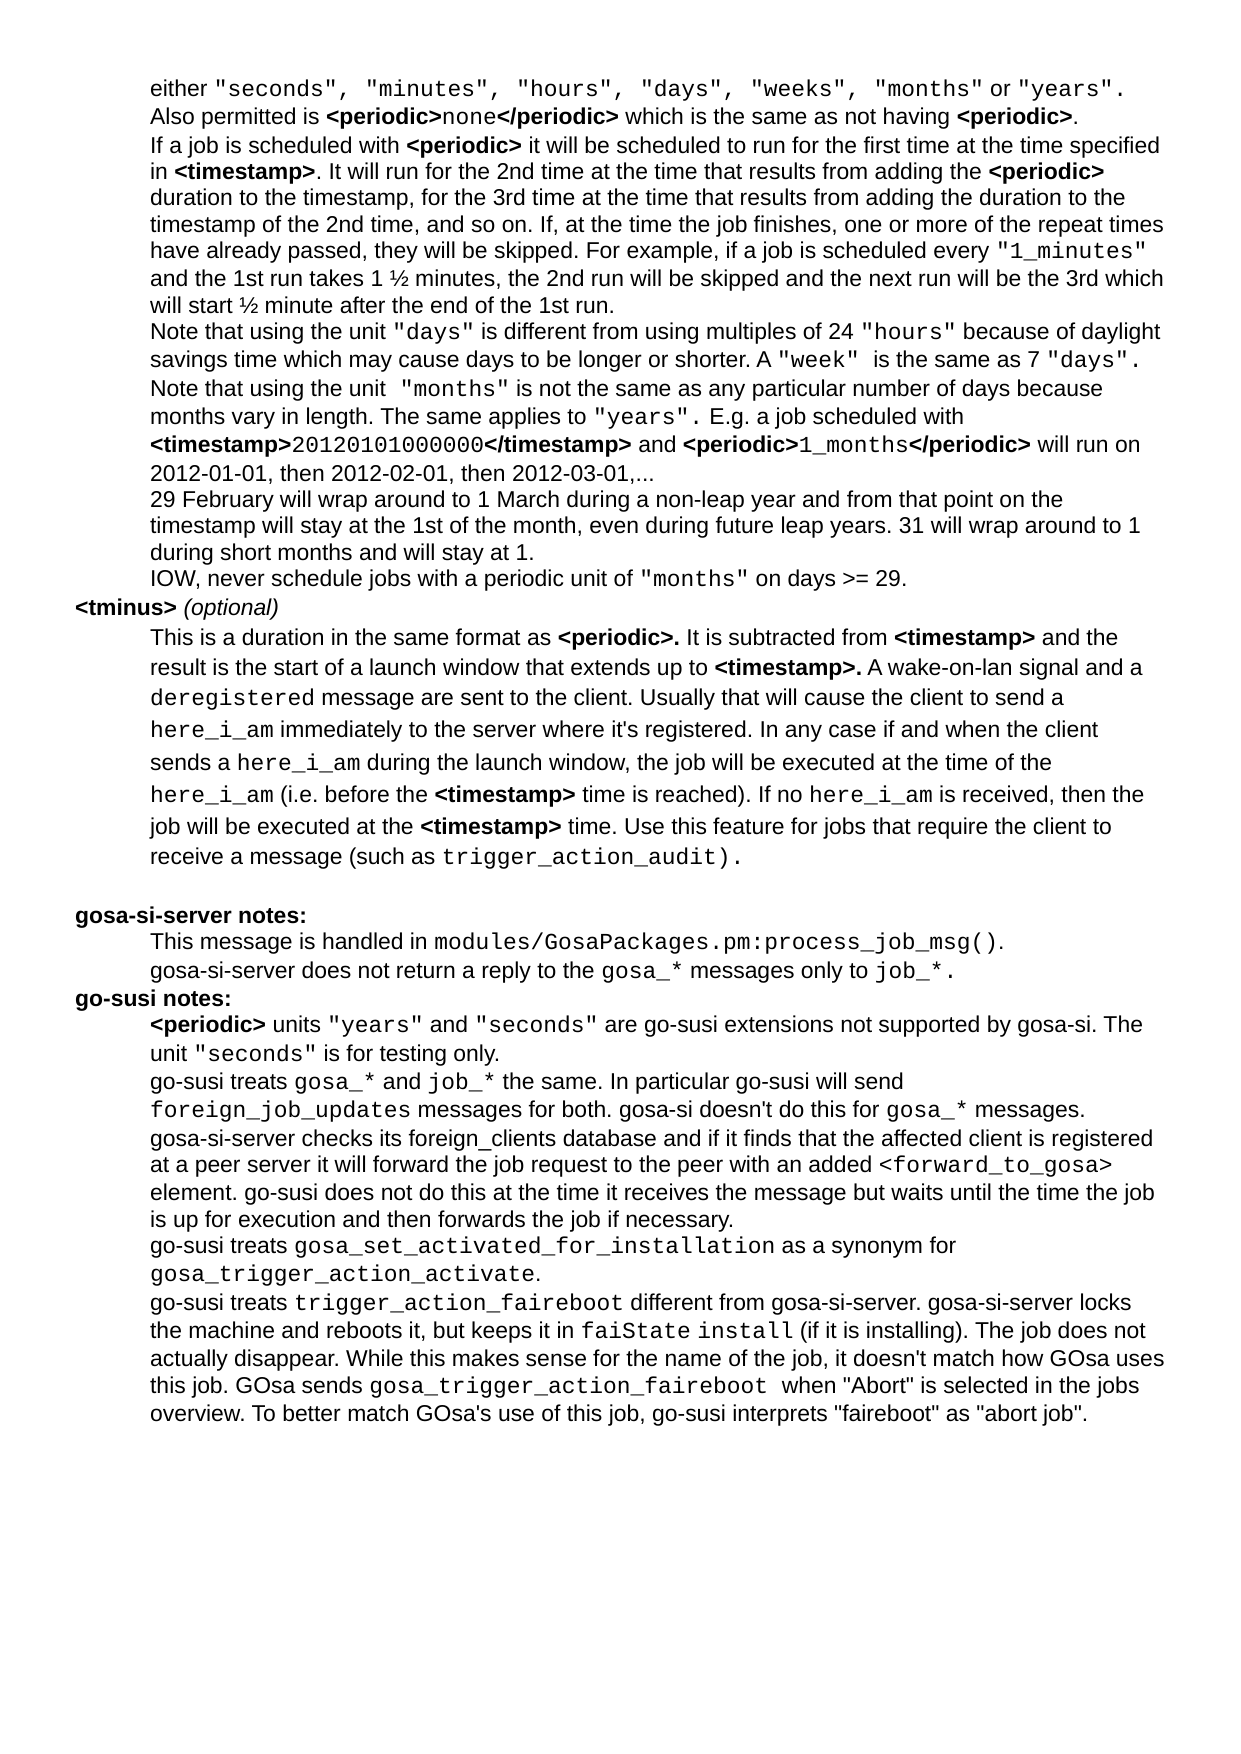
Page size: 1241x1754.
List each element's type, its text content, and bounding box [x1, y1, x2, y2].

text gosa-si-server does not return a reply to the gosa_* messages only to job_*. [150, 957, 1165, 985]
text go-susi treats trigger_action_faireboot different from gosa-si-server. gosa-si-server locks the machine and reboots it, but keeps it in faiState install (if it is installing). The job does not actually disappear. While this makes sense for the name of the job, it doesn't match how GOsa uses this job. GOsa sends gosa_trigger_action_faireboot when "Abort" is selected in the jobs overview. To better match GOsa's use of this job, go-susi interprets "faireboot" as "abort job". [150, 1289, 1165, 1426]
text Note that using the unit "months" is not the same as any particular number of days because months vary in length. The same applies to "years". E.g. a job scheduled with <timestamp>20120101000000</timestamp> and <periodic>1_months</periodic> will run on 2012-01-01, then 2012-02-01, then 2012-03-01,... [150, 375, 1165, 486]
text If a job is scheduled with <periodic> it will be scheduled to run for the first time at the time specified in <timestamp>. It will run for the 2nd time at the time that results from adding the <periodic> duration to the timestamp, for the 3rd time at the time that results from adding the duration to the timestamp of the 2nd time, and so on. If, at the time the job finishes, one or more of the repeat times have already passed, they will be skipped. For example, if a job is scheduled every "1_minutes" and the 1st run takes 1 ½ minutes, the 2nd run will be skipped and the next run will be the 3rd which will start ½ minute after the end of the 1st run. [150, 132, 1165, 318]
text This is a duration in the same format as <periodic>. It is subtracted from <timestamp> and the result is the start of a launch window that extends up to <timestamp>. A wake-on-lan signal and a deregistered message are sent to the client. Usually that will cause the client to send a here_i_am immediately to the server where it's registered. In any case if and when the client sends a here_i_am during the launch window, the job will be executed at the time of the here_i_am (i.e. before the <timestamp> time is reached). If no here_i_am is received, then the job will be executed at the <timestamp> time. Use this feature for jobs that require the client to receive a message (such as trigger_action_audit). [150, 624, 1165, 871]
text IOW, never schedule jobs with a periodic unit of "months" on days >= 29. [150, 565, 1165, 593]
text go-susi treats gosa_set_activated_for_installation as a synonym for gosa_trigger_action_activate. [150, 1232, 1165, 1289]
text Note that using the unit "days" is different from using multiples of 24 "hours" because of daylight savings time which may cause days to be longer or shorter. A "week" is the same as 7 "days". [150, 318, 1165, 375]
text gosa-si-server notes: [75, 902, 1165, 928]
text go-susi treats gosa_* and job_* the same. In particular go-susi will send foreign_job_updates messages for both. gosa-si doesn't do this for gosa_* messages. [150, 1068, 1165, 1125]
text <periodic> units "years" and "seconds" are go-susi extensions not supported by gosa-si. The unit "seconds" is for testing only. [150, 1011, 1165, 1068]
text go-susi notes: [75, 985, 1165, 1011]
text either "seconds", "minutes", "hours", "days", "weeks", "months" or "years". Also permitted is <periodic>none</periodic> which is the same as not having <periodic>. [150, 75, 1165, 132]
text This message is handled in modules/GosaPackages.pm:process_job_msg(). [150, 928, 1165, 957]
text 29 February will wrap around to 1 March during a non-leap year and from that point on the timestamp will stay at the 1st of the month, even during future leap years. 31 will wrap around to 1 during short months and will stay at 1. [150, 486, 1165, 565]
text <tminus> (optional) [75, 593, 1165, 620]
text gosa-si-server checks its foreign_clients database and if it finds that the affected client is registered at a peer server it will forward the job request to the peer with an added <forward_to_gosa> element. go-susi does not do this at the time it receives the message but waits until the time the job is up for execution and then forwards the job if necessary. [150, 1125, 1165, 1232]
